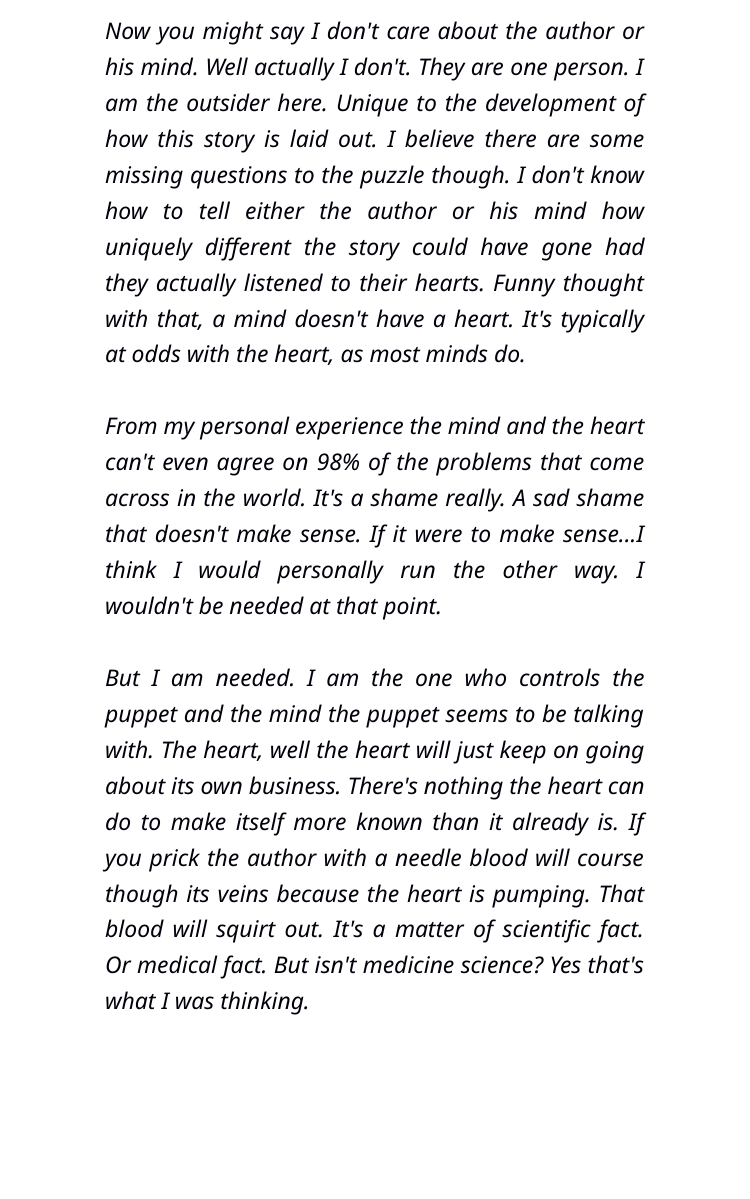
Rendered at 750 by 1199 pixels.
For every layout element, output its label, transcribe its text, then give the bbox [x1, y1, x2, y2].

text But I am needed. I am the one who controls the puppet and the mind the puppet seems to be talking with. The heart, well the heart will just keep on going about its own business. There's nothing the heart can do to make itself more known than it already is. If you prick the author with a needle blood will course though its veins because the heart is pumping. That blood will squirt out. It's a matter of scientific fact. Or medical fact. But isn't medicine science? Yes that's what I was thinking. [105, 662, 645, 1017]
text Now you might say I don't care about the author or his mind. Well actually I don't. They are one person. I am the outsider here. Unique to the development of how this story is laid out. I believe there are some missing questions to the puzzle though. I don't know how to tell either the author or his mind how uniquely different the story could have gone had they actually listened to their hearts. Funny thought with that, a mind doesn't have a heart. It's typically at odds with the heart, as most minds do. [105, 15, 645, 370]
text From my personal experience the mind and the heart can't even agree on 98% of the problems that come across in the world. It's a shame really. A sad shame that doesn't make sense. If it were to make sense...I think I would personally run the other way. I wouldn't be needed at that point. [105, 410, 645, 621]
